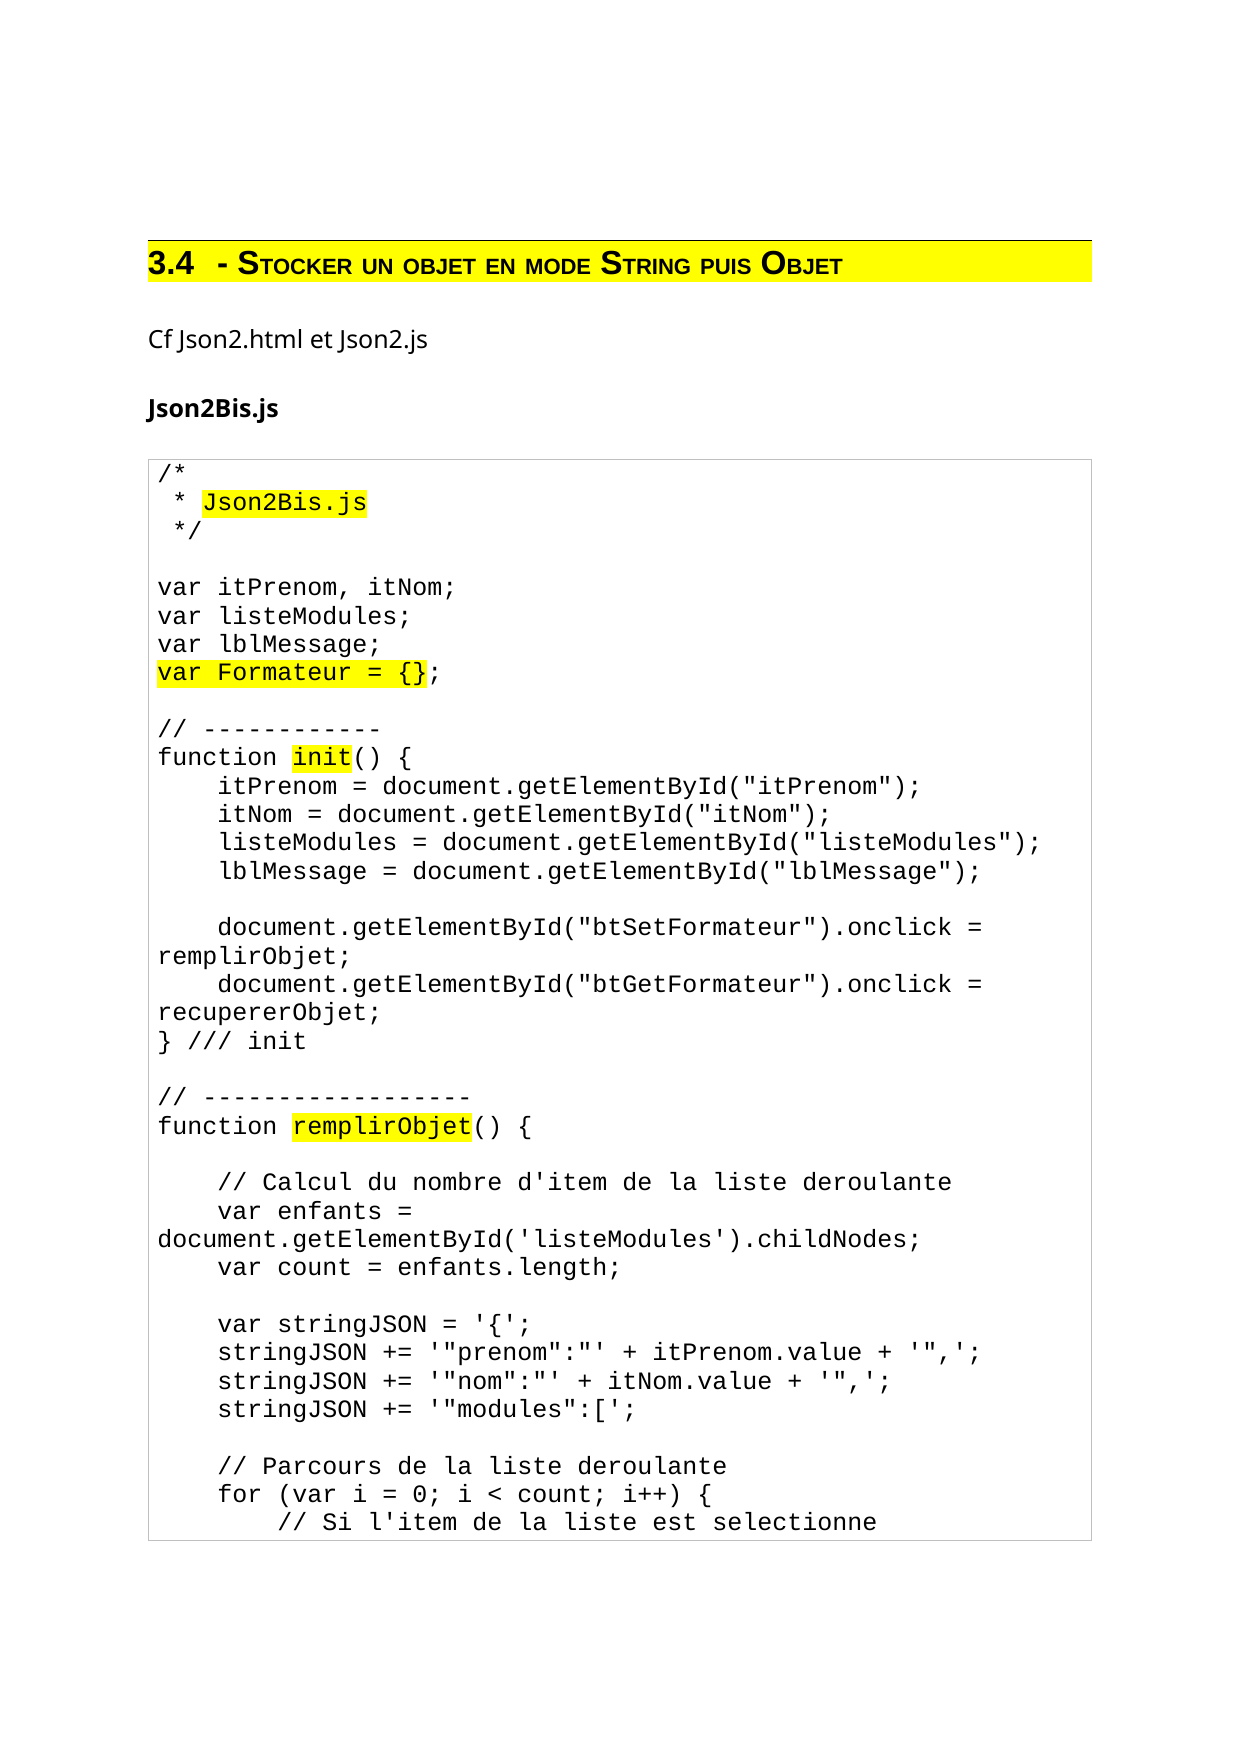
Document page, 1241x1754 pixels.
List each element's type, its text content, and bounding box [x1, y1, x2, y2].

text Cf Json2.html et Json2.js [148, 322, 1092, 356]
text // ------------ [149, 713, 1091, 742]
text listeModules = document.getElementById("listeModules"); [149, 827, 1091, 855]
text stringJSON += '"prenom":"' + itPrenom.value + '",'; [149, 1337, 1091, 1365]
text stringJSON += '"nom":"' + itNom.value + '",'; [149, 1365, 1091, 1393]
text // Parcours de la liste deroulante [149, 1450, 1091, 1478]
text var count = enfants.length; [149, 1252, 1091, 1283]
subtitle - Stocker un objet en mode String puis Objet [148, 241, 1092, 282]
text var enfants = document.getElementById('listeModules').childNodes; [149, 1195, 1091, 1252]
text * Json2Bis.js [149, 487, 1091, 515]
text var itPrenom, itNom; [149, 572, 1091, 600]
text Json2Bis.js [148, 390, 1092, 424]
text } /// init [149, 1025, 1091, 1057]
text */ [149, 515, 1091, 547]
text // Calcul du nombre d'item de la liste deroulante [149, 1167, 1091, 1195]
text function remplirObjet() { [149, 1110, 1091, 1142]
text var Formateur = {}; [149, 657, 1091, 688]
text var stringJSON = '{'; [149, 1308, 1091, 1337]
text var listeModules; [149, 600, 1091, 628]
text // Si l'item de la liste est selectionne [149, 1507, 1091, 1540]
text lblMessage = document.getElementById("lblMessage"); [149, 855, 1091, 887]
text itNom = document.getElementById("itNom"); [149, 798, 1091, 827]
text var lblMessage; [149, 628, 1091, 657]
text /* [149, 460, 1091, 487]
text itPrenom = document.getElementById("itPrenom"); [149, 770, 1091, 798]
text document.getElementById("btSetFormateur").onclick = remplirObjet; [149, 912, 1091, 968]
text document.getElementById("btGetFormateur").onclick = recupererObjet; [149, 968, 1091, 1025]
text for (var i = 0; i < count; i++) { [149, 1478, 1091, 1507]
text stringJSON += '"modules":['; [149, 1393, 1091, 1425]
text // ------------------ [149, 1082, 1091, 1110]
text function init() { [149, 742, 1091, 770]
